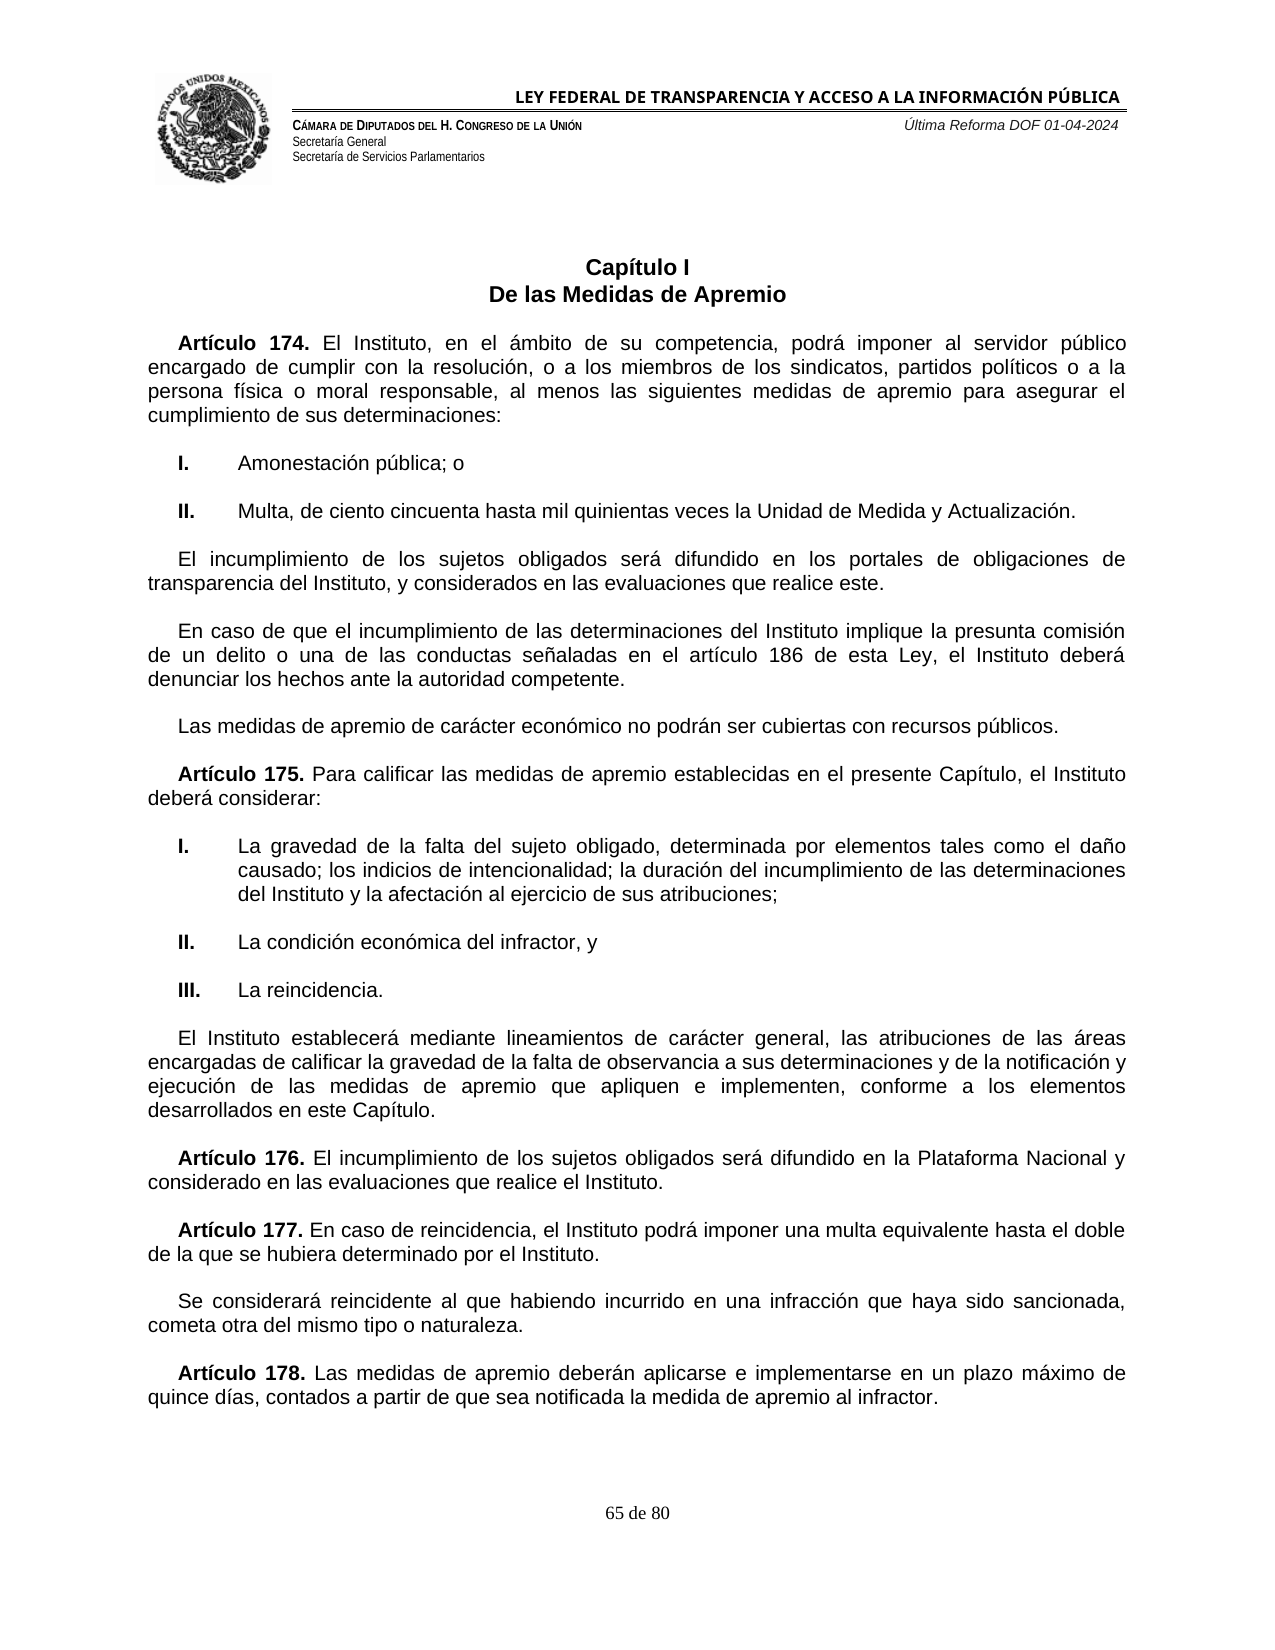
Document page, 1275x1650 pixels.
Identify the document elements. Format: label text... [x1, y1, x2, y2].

text El incumplimiento de los sujetos obligados será difundido en los portales de obligaciones de transparencia del Instituto, y considerados en las evaluaciones que realice este. [148, 547, 1127, 594]
text Se considerará reincidente al que habiendo incurrido en una infracción que haya sido sancionada, cometa otra del mismo tipo o naturaleza. [148, 1289, 1127, 1337]
text I. La gravedad de la falta del sujeto obligado, determinada por elementos tales como el daño causado; los indicios de intencionalidad; la duración del incumplimiento de las determinaciones del Instituto y la afectación al ejercicio de sus atribuciones; [178, 834, 1127, 906]
text Artículo 174. El Instituto, en el ámbito de su competencia, podrá imponer al servidor público encargado de cumplir con la resolución, o a los miembros de los sindicatos, partidos políticos o a la persona física o moral responsable, al menos las siguientes medidas de apremio para asegurar el cumplimiento de sus determinaciones: [148, 331, 1127, 427]
text De las Medidas de Apremio [148, 281, 1127, 307]
text Artículo 177. En caso de reincidencia, el Instituto podrá imponer una multa equivalente hasta el doble de la que se hubiera determinado por el Instituto. [148, 1217, 1127, 1265]
text El Instituto establecerá mediante lineamientos de carácter general, las atribuciones de las áreas encargadas de calificar la gravedad de la falta de observancia a sus determinaciones y de la notificación y ejecución de las medidas de apremio que apliquen e implementen, conforme a los elementos desarrollados en este Capítulo. [148, 1026, 1127, 1122]
text II. Multa, de ciento cincuenta hasta mil quinientas veces la Unidad de Medida y Actualización. [178, 499, 1127, 523]
text I. Amonestación pública; o [178, 451, 1127, 475]
text Las medidas de apremio de carácter económico no podrán ser cubiertas con recursos públicos. [148, 714, 1127, 738]
text Artículo 176. El incumplimiento de los sujetos obligados será difundido en la Plataforma Nacional y considerado en las evaluaciones que realice el Instituto. [148, 1146, 1127, 1193]
text Artículo 178. Las medidas de apremio deberán aplicarse e implementarse en un plazo máximo de quince días, contados a partir de que sea notificada la medida de apremio al infractor. [148, 1361, 1127, 1409]
text Capítulo I [148, 254, 1127, 281]
text III. La reincidencia. [178, 978, 1127, 1002]
text Artículo 175. Para calificar las medidas de apremio establecidas en el presente Capítulo, el Instituto deberá considerar: [148, 762, 1127, 810]
text II. La condición económica del infractor, y [178, 930, 1127, 954]
text En caso de que el incumplimiento de las determinaciones del Instituto implique la presunta comisión de un delito o una de las conductas señaladas en el artículo 186 de esta Ley, el Instituto deberá denunciar los hechos ante la autoridad competente. [148, 618, 1127, 690]
